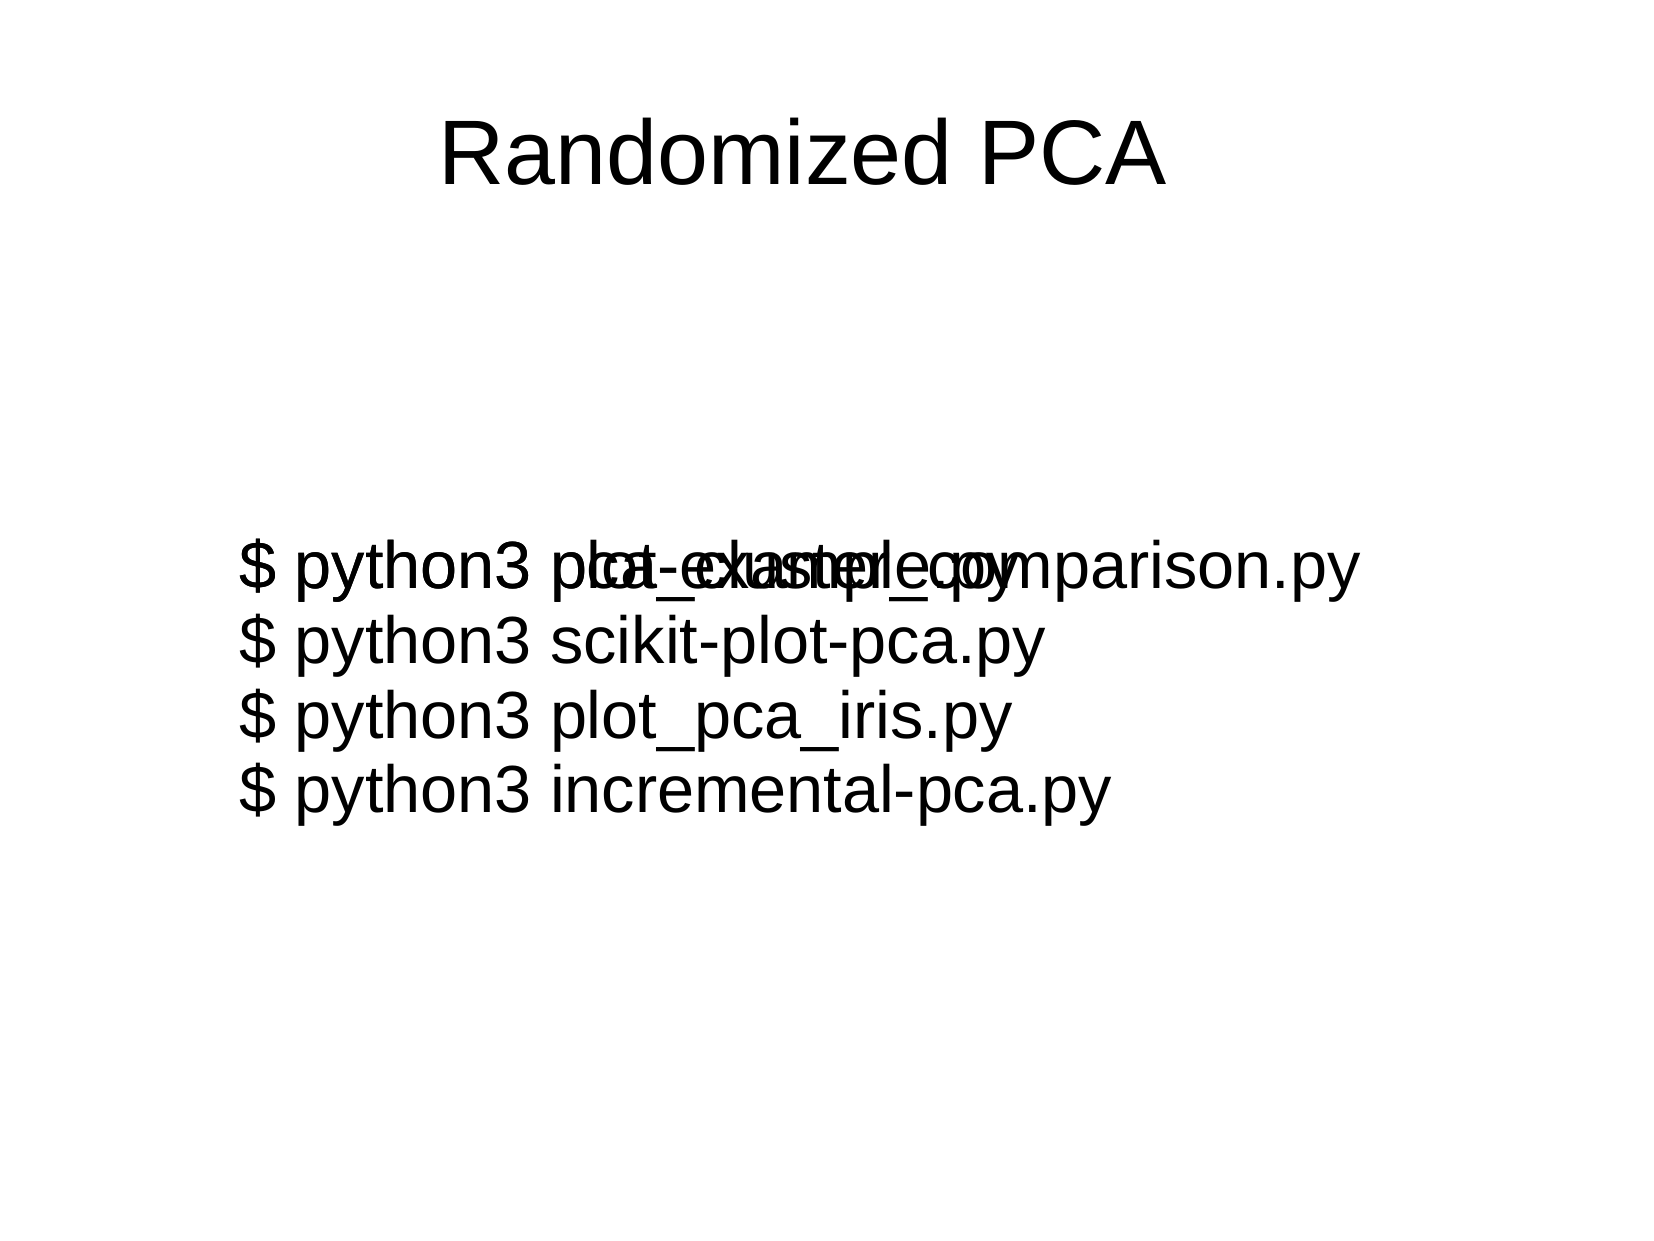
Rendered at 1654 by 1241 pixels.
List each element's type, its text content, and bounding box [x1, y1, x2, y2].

text_box $ python3 pca-example.py $ python3 scikit-plot-pca.py $ python3 plot_pca_iris.py $ python3 incremental-pca.py [224, 760, 1524, 910]
text_box $ python3 plot_cluster_comparison.py [224, 520, 1524, 760]
title Randomized PCA [59, 49, 1548, 257]
